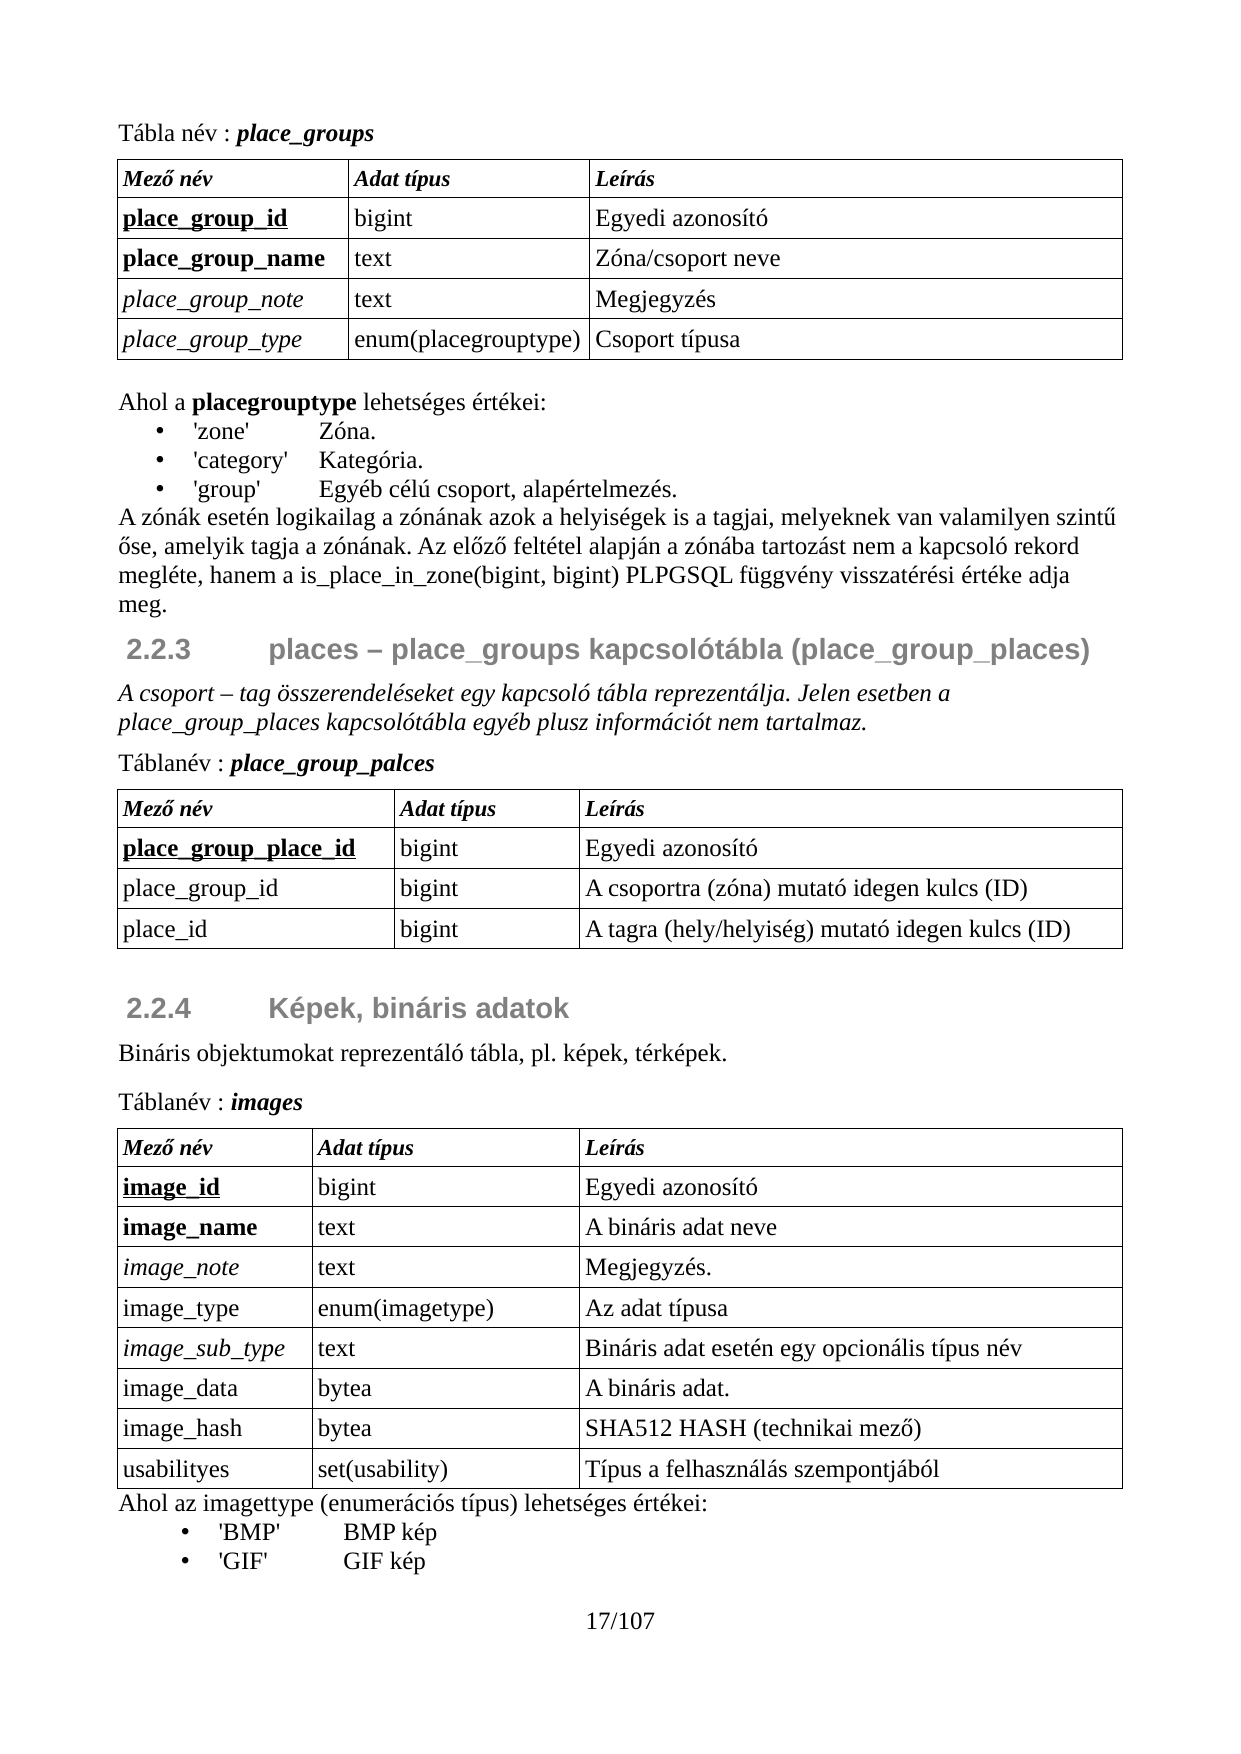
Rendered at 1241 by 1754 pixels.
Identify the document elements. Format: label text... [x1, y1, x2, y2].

table_header Mező név [118, 790, 394, 827]
text Ahol az imagettype (enumerációs típus) lehetséges értékei: [118, 1489, 1122, 1517]
table_cell image_note [118, 1247, 312, 1287]
table_cell A bináris adat. [580, 1369, 1122, 1408]
table_cell Az adat típusa [580, 1288, 1122, 1327]
table_cell place_id [118, 909, 394, 948]
table_cell Zóna/csoport neve [590, 239, 1122, 278]
table_cell place_group_note [118, 279, 348, 318]
table_cell Egyedi azonosító [580, 828, 1122, 867]
table_cell bigint [395, 869, 579, 908]
list 'group' Egyéb célú csoport, alapértelmezés. [156, 474, 1122, 502]
table_cell Megjegyzés. [580, 1247, 1122, 1287]
table_header Adat típus [349, 160, 589, 197]
table_cell Csoport típusa [590, 319, 1122, 358]
table_cell place_group_id [118, 198, 348, 238]
text A csoport – tag összerendeléseket egy kapcsoló tábla reprezentálja. Jelen esetben a place_group_places kapcsolótábla egyéb plusz információt nem tartalmaz. [118, 678, 1122, 736]
table_cell usabilityes [118, 1449, 312, 1488]
table_cell Egyedi azonosító [590, 198, 1122, 238]
text Ahol a placegrouptype lehetséges értékei: [118, 387, 1122, 416]
table_cell bigint [395, 909, 579, 948]
table_cell text [313, 1247, 579, 1287]
table_cell image_name [118, 1207, 312, 1246]
table_cell set(usability) [313, 1449, 579, 1488]
table_cell A bináris adat neve [580, 1207, 1122, 1246]
table_cell image_type [118, 1288, 312, 1327]
text A zónák esetén logikailag a zónának azok a helyiségek is a tagjai, melyeknek van valamilyen szintű őse, amelyik tagja a zónának. Az előző feltétel alapján a zónába tartozást nem a kapcsoló rekord megléte, hanem a is_place_in_zone(bigint, bigint) PLPGSQL függvény visszatérési értéke adja meg. [118, 502, 1122, 617]
table_cell bytea [313, 1369, 579, 1408]
list 'category' Kategória. [156, 445, 1122, 474]
table_cell place_group_type [118, 319, 348, 358]
table_cell bigint [349, 198, 589, 238]
table_cell bytea [313, 1409, 579, 1448]
table_header Mező név [118, 1129, 312, 1166]
table_header Leírás [590, 160, 1122, 197]
list 'GIF' GIF kép [181, 1546, 1122, 1575]
table_cell place_group_place_id [118, 828, 394, 867]
text Bináris objektumokat reprezentáló tábla, pl. képek, térképek. [118, 1038, 1122, 1066]
table_header Leírás [580, 1129, 1122, 1166]
table_cell SHA512 HASH (technikai mező) [580, 1409, 1122, 1448]
table_cell place_group_id [118, 869, 394, 908]
table_cell A csoportra (zóna) mutató idegen kulcs (ID) [580, 869, 1122, 908]
text Táblanév : images [118, 1087, 1122, 1115]
table_cell Típus a felhasználás szempontjából [580, 1449, 1122, 1488]
table_cell enum(imagetype) [313, 1288, 579, 1327]
table_cell image_hash [118, 1409, 312, 1448]
list 'zone' Zóna. [156, 416, 1122, 445]
table_cell image_id [118, 1167, 312, 1206]
table_cell text [349, 279, 589, 318]
table_cell text [313, 1207, 579, 1246]
table_cell image_sub_type [118, 1328, 312, 1367]
subtitle Képek, bináris adatok [118, 992, 1122, 1025]
table_cell enum(placegrouptype) [349, 319, 589, 358]
table_cell Megjegyzés [590, 279, 1122, 318]
table_cell Egyedi azonosító [580, 1167, 1122, 1206]
table_cell A tagra (hely/helyiség) mutató idegen kulcs (ID) [580, 909, 1122, 948]
text Táblanév : place_group_palces [118, 748, 1122, 777]
table_header Mező név [118, 160, 348, 197]
subtitle places – place_groups kapcsolótábla (place_group_places) [118, 632, 1122, 666]
text Tábla név : place_groups [118, 118, 1122, 147]
table_cell text [349, 239, 589, 278]
table_header Leírás [580, 790, 1122, 827]
table_cell Bináris adat esetén egy opcionális típus név [580, 1328, 1122, 1367]
list 'BMP' BMP kép [181, 1517, 1122, 1546]
table_header Adat típus [313, 1129, 579, 1166]
table_cell image_data [118, 1369, 312, 1408]
table_cell place_group_name [118, 239, 348, 278]
table_cell bigint [395, 828, 579, 867]
table_header Adat típus [395, 790, 579, 827]
table_cell bigint [313, 1167, 579, 1206]
table_cell text [313, 1328, 579, 1367]
